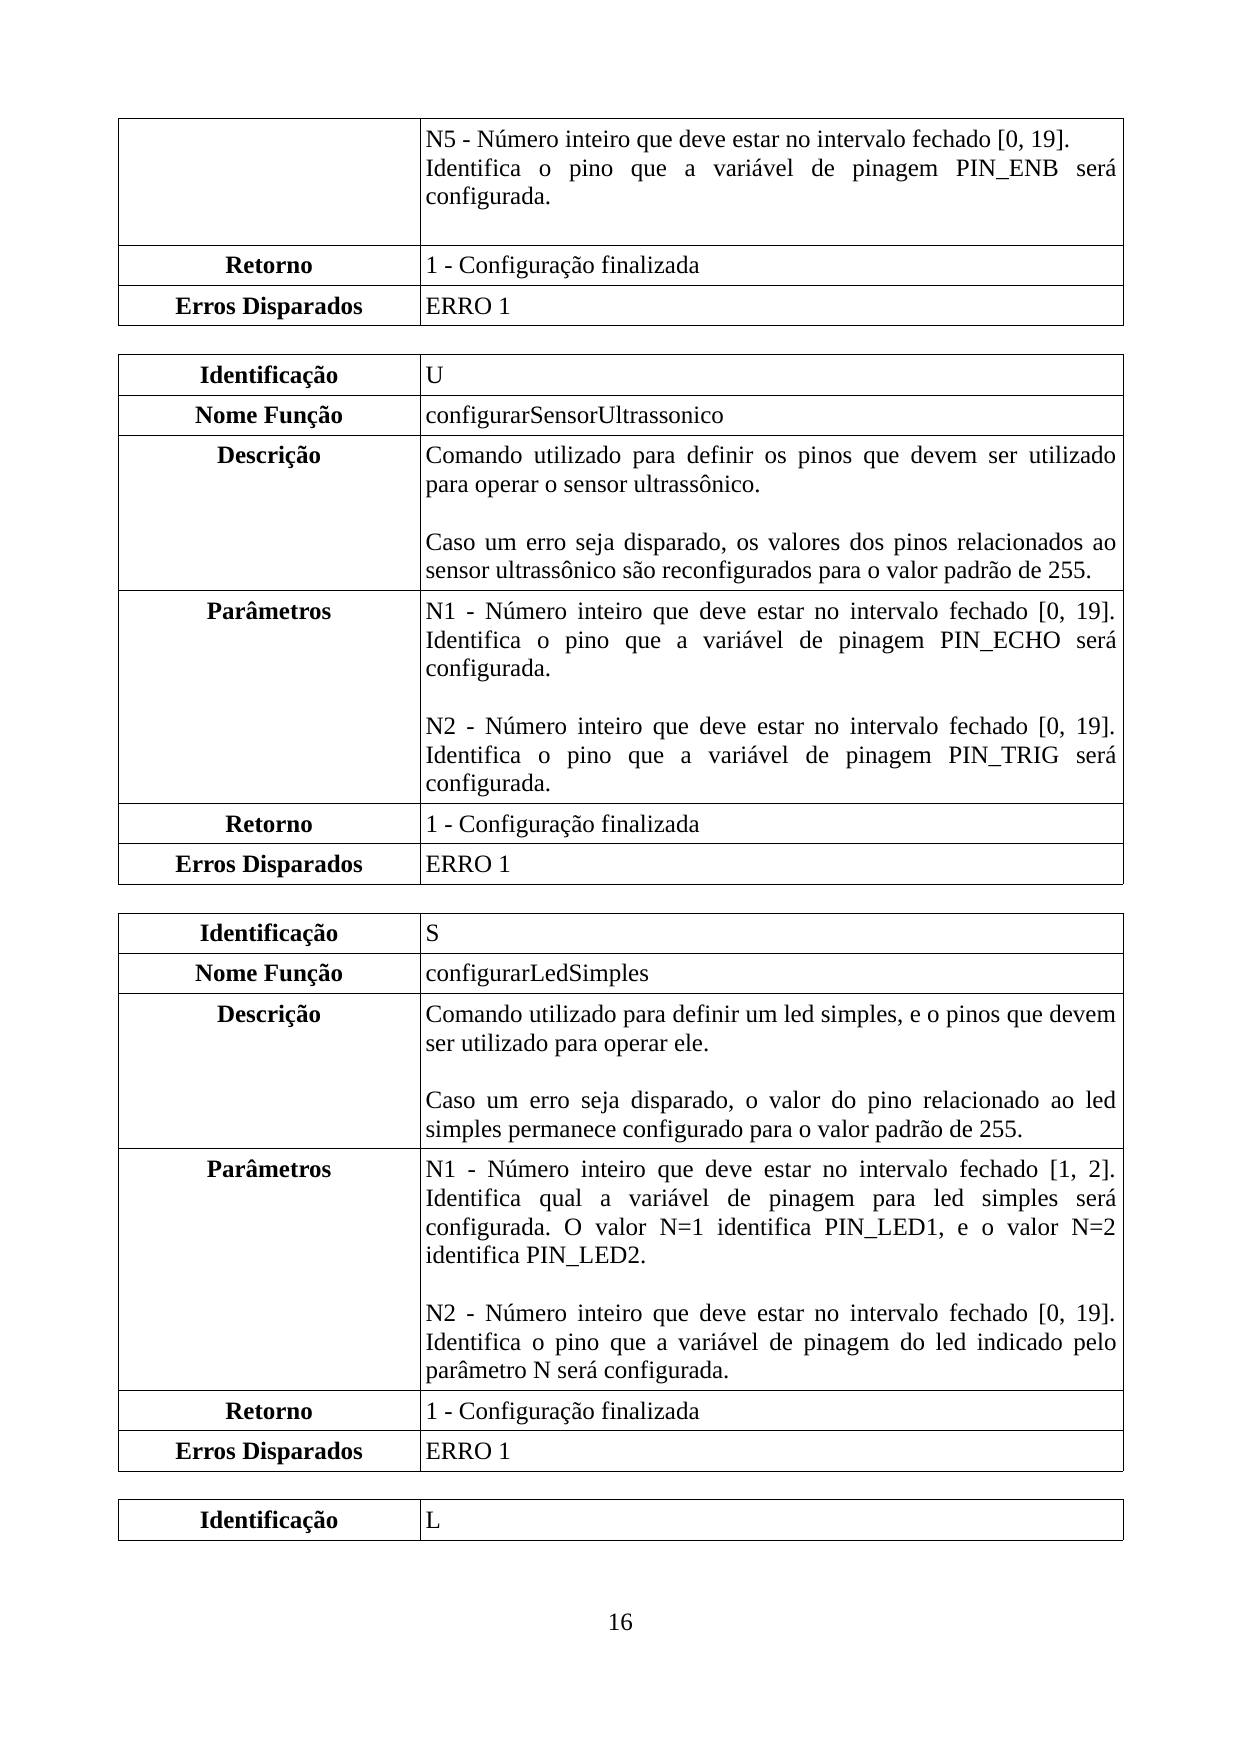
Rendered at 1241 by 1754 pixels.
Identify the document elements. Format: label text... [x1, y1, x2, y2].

table_cell Comando utilizado para definir os pinos que devem ser utilizado para operar o sensor ultrassônico. Caso um erro seja disparado, os valores dos pinos relacionados ao sensor ultrassônico são reconfigurados para o valor padrão de 255. [421, 436, 1123, 590]
table_cell configurarSensorUltrassonico [421, 396, 1123, 435]
table_cell Parâmetros [119, 591, 420, 803]
table_cell N5 - Número inteiro que deve estar no intervalo fechado [0, 19]. Identifica o pino que a variável de pinagem PIN_ENB será configurada. [421, 119, 1123, 245]
table_cell Retorno [119, 1391, 420, 1430]
table_cell ERRO 1 [421, 1431, 1123, 1471]
table_header U [421, 355, 1123, 394]
table_cell 1 - Configuração finalizada [421, 246, 1123, 285]
table_cell Retorno [119, 246, 420, 285]
table_cell N1 - Número inteiro que deve estar no intervalo fechado [0, 19]. Identifica o pino que a variável de pinagem PIN_ECHO será configurada. N2 - Número inteiro que deve estar no intervalo fechado [0, 19]. Identifica o pino que a variável de pinagem PIN_TRIG será configurada. [421, 591, 1123, 803]
table_header S [421, 914, 1123, 953]
table_cell Descrição [119, 994, 420, 1148]
table_cell Erros Disparados [119, 1431, 420, 1471]
table_cell configurarLedSimples [421, 954, 1123, 993]
table_cell N1 - Número inteiro que deve estar no intervalo fechado [1, 2]. Identifica qual a variável de pinagem para led simples será configurada. O valor N=1 identifica PIN_LED1, e o valor N=2 identifica PIN_LED2. N2 - Número inteiro que deve estar no intervalo fechado [0, 19]. Identifica o pino que a variável de pinagem do led indicado pelo parâmetro N será configurada. [421, 1149, 1123, 1390]
table_cell Erros Disparados [119, 844, 420, 883]
table_cell 1 - Configuração finalizada [421, 1391, 1123, 1430]
table_cell Descrição [119, 436, 420, 590]
table_header L [421, 1500, 1123, 1540]
table_cell ERRO 1 [421, 286, 1123, 325]
table_cell ERRO 1 [421, 844, 1123, 883]
table_cell Retorno [119, 804, 420, 843]
table_header Identificação [119, 1500, 420, 1540]
table_header Identificação [119, 355, 420, 394]
table_cell Comando utilizado para definir um led simples, e o pinos que devem ser utilizado para operar ele. Caso um erro seja disparado, o valor do pino relacionado ao led simples permanece configurado para o valor padrão de 255. [421, 994, 1123, 1148]
table_cell Nome Função [119, 954, 420, 993]
table_cell 1 - Configuração finalizada [421, 804, 1123, 843]
table_cell [119, 119, 420, 245]
table_header Identificação [119, 914, 420, 953]
table_cell Erros Disparados [119, 286, 420, 325]
table_cell Parâmetros [119, 1149, 420, 1390]
table_cell Nome Função [119, 396, 420, 435]
